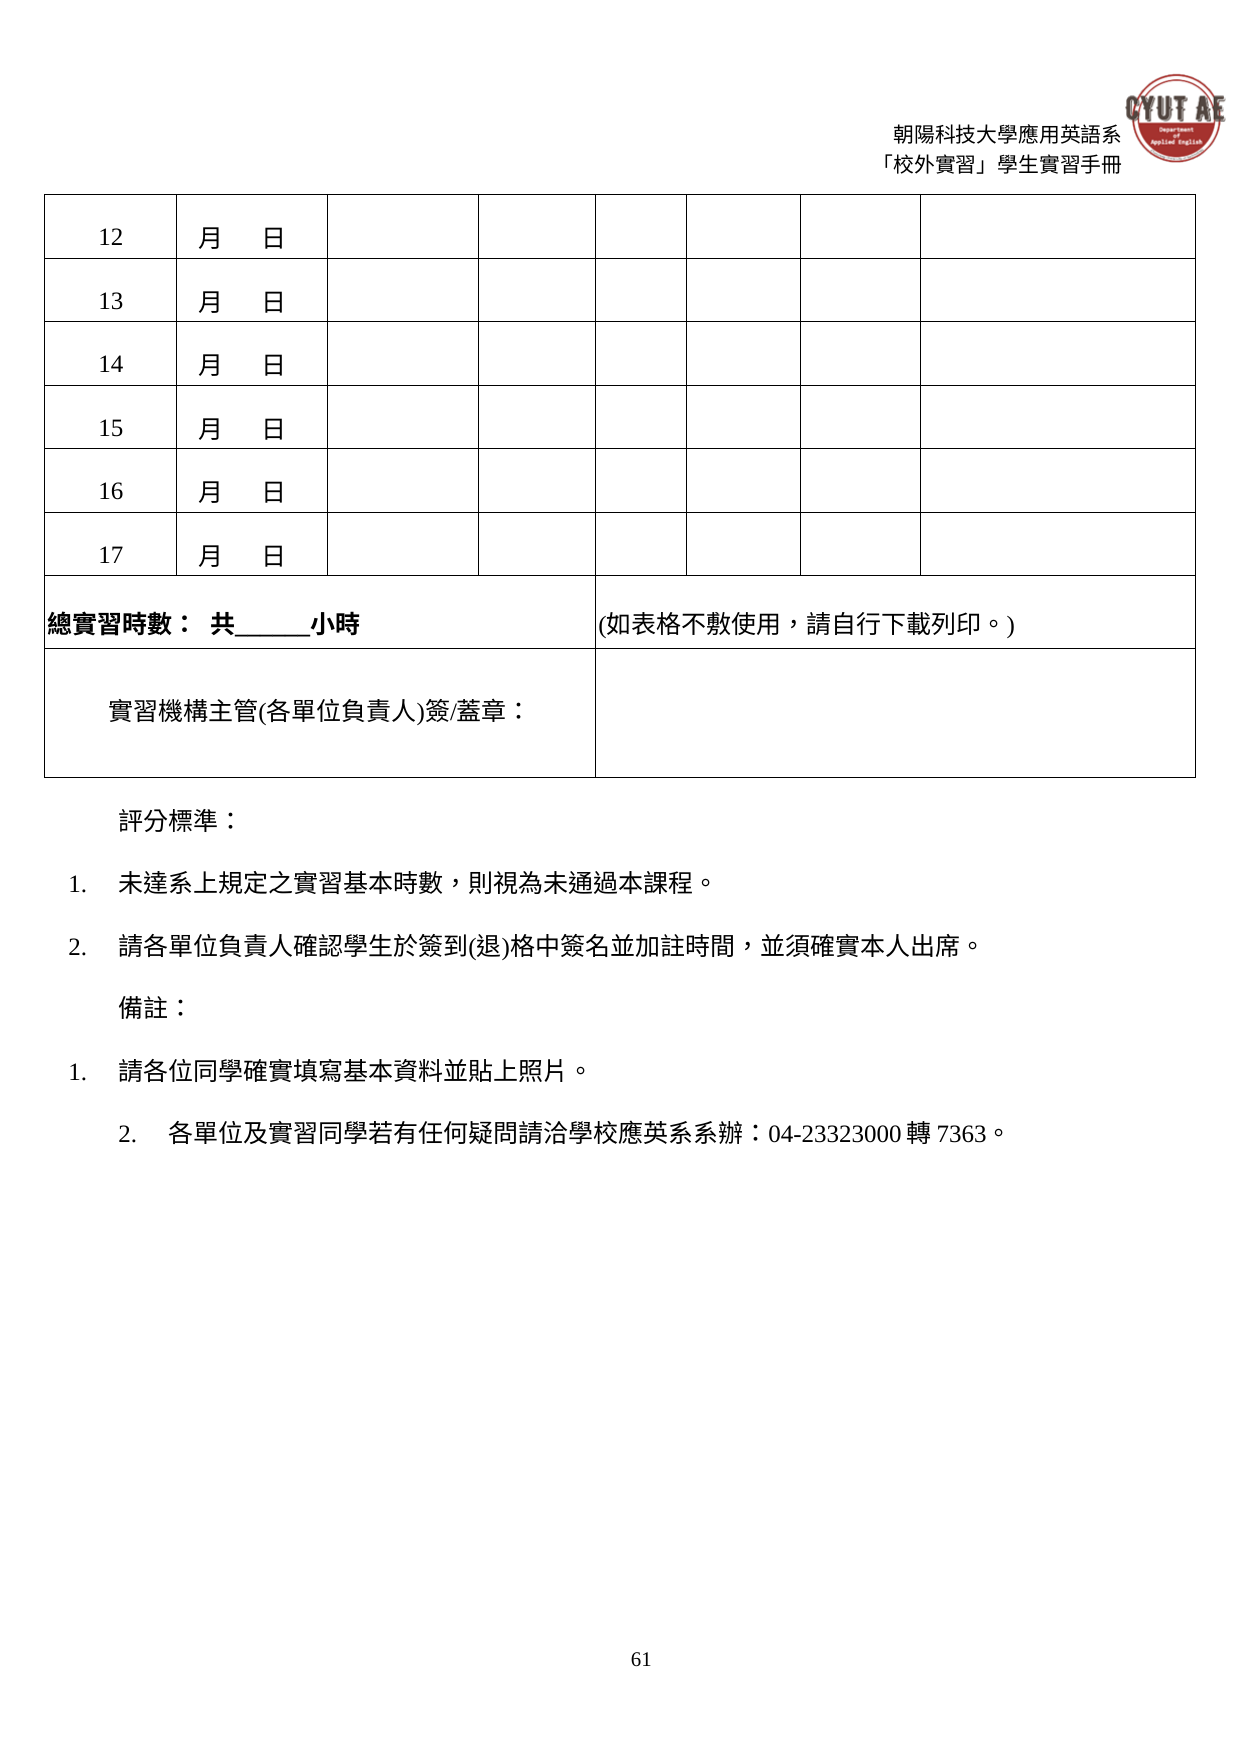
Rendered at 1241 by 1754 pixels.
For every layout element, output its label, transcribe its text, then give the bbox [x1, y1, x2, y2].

table_cell [801, 322, 920, 384]
table_cell 月 日 [177, 449, 327, 512]
table_cell 月 日 [177, 386, 327, 448]
table_cell (如表格不敷使用，請自行下載列印。) [596, 576, 1195, 647]
table_cell [479, 449, 595, 512]
table_cell [596, 449, 686, 512]
table_cell 總實習時數： 共______小時 [45, 576, 595, 647]
table_cell [687, 449, 800, 512]
table_cell [801, 449, 920, 512]
list 未達系上規定之實習基本時數，則視為未通過本課程。 [68, 840, 1122, 903]
table_cell [596, 386, 686, 448]
table_cell [328, 449, 478, 512]
table_cell [801, 386, 920, 448]
text 2. 各單位及實習同學若有任何疑問請洽學校應英系系辦：04-23323000轉7363。 [118, 1090, 1122, 1153]
table_cell [921, 449, 1195, 512]
table_cell [596, 195, 686, 257]
table_cell [801, 259, 920, 321]
table_cell [921, 322, 1195, 384]
text 備註： [118, 965, 1122, 1028]
table_cell [596, 322, 686, 384]
table_cell [687, 322, 800, 384]
table_cell 月 日 [177, 195, 327, 257]
table_cell 17 [45, 513, 176, 575]
table_cell 12 [45, 195, 176, 257]
table_cell [801, 513, 920, 575]
table_cell [921, 513, 1195, 575]
table_cell 月 日 [177, 259, 327, 321]
table_cell [687, 513, 800, 575]
table_cell [596, 513, 686, 575]
table_cell 13 [45, 259, 176, 321]
table_cell [687, 259, 800, 321]
table_cell [479, 513, 595, 575]
table_cell [801, 195, 920, 257]
table_cell [921, 195, 1195, 257]
table_cell [921, 386, 1195, 448]
table_cell 15 [45, 386, 176, 448]
table_cell [328, 195, 478, 257]
table_cell [328, 386, 478, 448]
list 請各單位負責人確認學生於簽到(退)格中簽名並加註時間，並須確實本人出席。 [68, 903, 1122, 965]
table_cell 月 日 [177, 322, 327, 384]
table_cell [687, 386, 800, 448]
text 評分標準： [118, 778, 1122, 840]
table_cell 16 [45, 449, 176, 512]
table_cell [479, 386, 595, 448]
table_cell [921, 259, 1195, 321]
table_cell 實習機構主管(各單位負責人)簽/蓋章： [45, 649, 595, 777]
table_cell [479, 195, 595, 257]
table_cell [687, 195, 800, 257]
list 請各位同學確實填寫基本資料並貼上照片。 [68, 1028, 1122, 1090]
table_cell [479, 322, 595, 384]
table_cell [596, 259, 686, 321]
table_cell 14 [45, 322, 176, 384]
table_cell [328, 322, 478, 384]
table_cell [328, 513, 478, 575]
table_cell [328, 259, 478, 321]
table_cell [596, 649, 1195, 777]
table_cell [479, 259, 595, 321]
table_cell 月 日 [177, 513, 327, 575]
